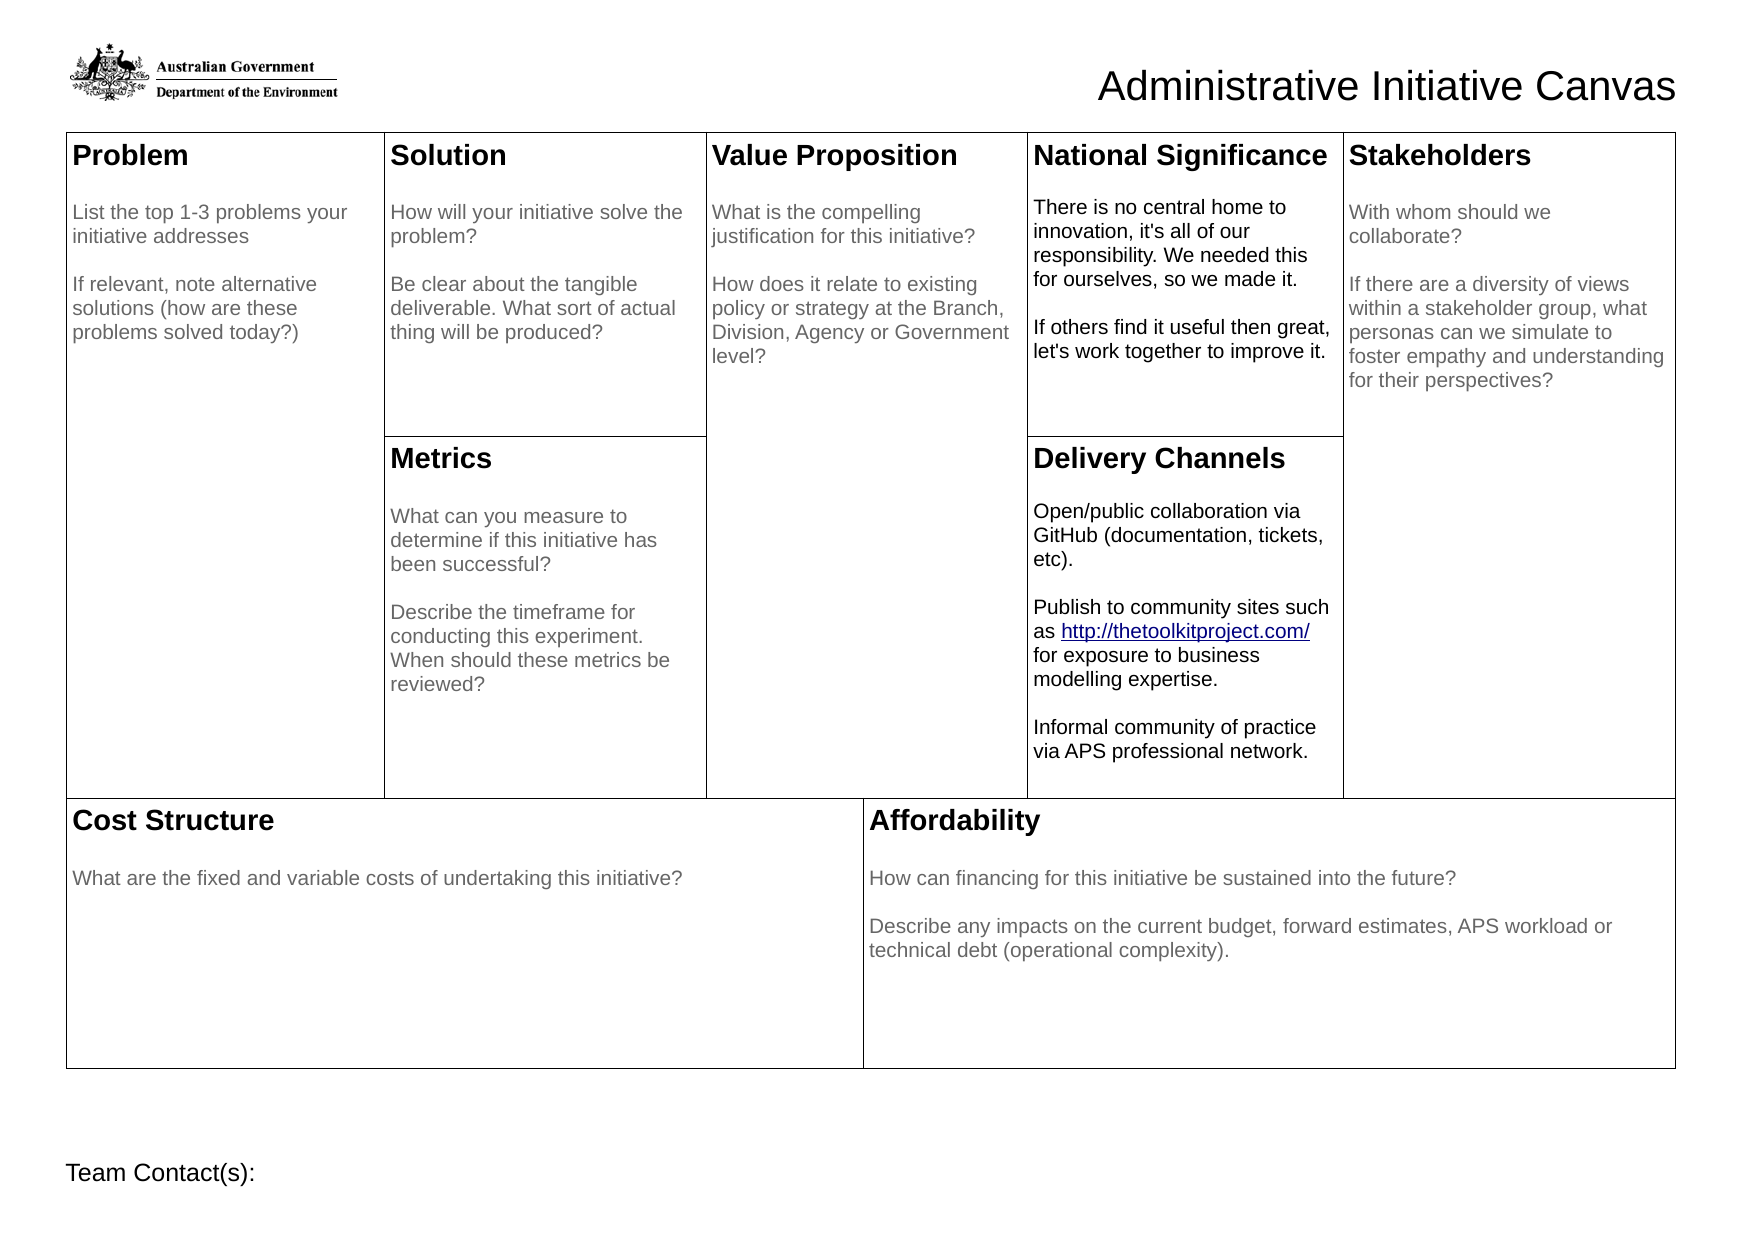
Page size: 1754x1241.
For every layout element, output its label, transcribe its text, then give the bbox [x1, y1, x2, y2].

table_header National Significance There is no central home to innovation, it's all of our responsibility. We needed this for ourselves, so we made it. If others find it useful then great, let's work together to improve it. [1028, 133, 1343, 436]
table_header Stakeholders With whom should we collaborate? If there are a diversity of views within a stakeholder group, what personas can we simulate to foster empathy and understanding for their perspectives? [1344, 133, 1675, 798]
table_cell Cost Structure What are the fixed and variable costs of undertaking this initiative? [67, 799, 863, 1068]
table_header Value Proposition What is the compelling justification for this initiative? How does it relate to existing policy or strategy at the Branch, Division, Agency or Government level? [707, 133, 1027, 798]
table_header Solution How will your initiative solve the problem? Be clear about the tangible deliverable. What sort of actual thing will be produced? [385, 133, 706, 436]
table_cell Delivery Channels Open/public collaboration via GitHub (documentation, tickets, etc). Publish to community sites such as http://thetoolkitproject.com/ for exposure to business modelling expertise. Informal community of practice via APS professional network. [1028, 437, 1343, 798]
table_cell Affordability How can financing for this initiative be sustained into the future? Describe any impacts on the current budget, forward estimates, APS workload or technical debt (operational complexity). [864, 799, 1675, 1068]
table_header Problem List the top 1-3 problems your initiative addresses If relevant, note alternative solutions (how are these problems solved today?) [67, 133, 384, 798]
table_cell Metrics What can you measure to determine if this initiative has been successful? Describe the timeframe for conducting this experiment. When should these metrics be reviewed? [385, 437, 706, 798]
picture [67, 36, 379, 117]
